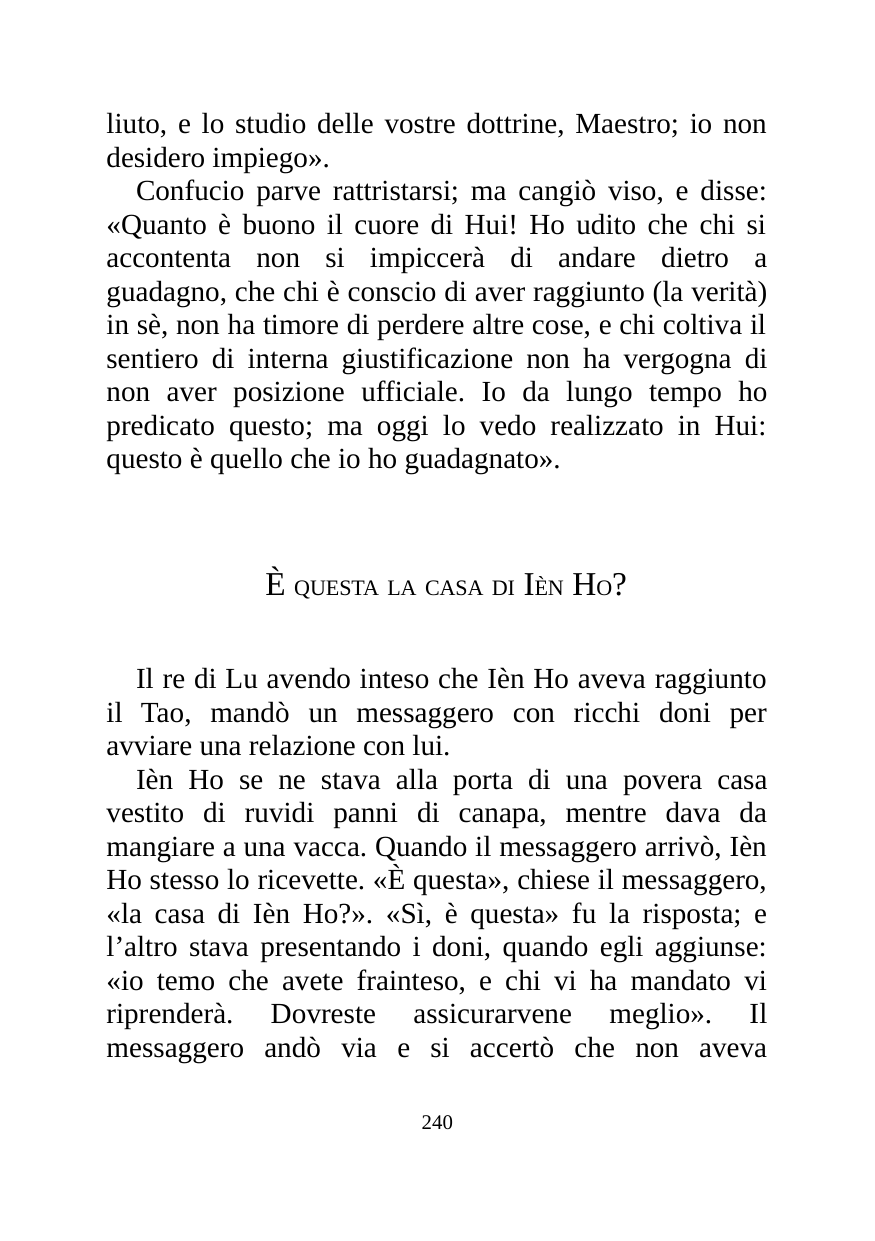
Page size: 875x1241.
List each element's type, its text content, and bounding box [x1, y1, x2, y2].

text Ièn Ho se ne stava alla porta di una povera casa vestito di ruvidi panni di canapa, mentre dava da mangiare a una vacca. Quando il messaggero arrivò, Ièn Ho stesso lo ricevette. «È questa», chiese il messaggero, «la casa di Ièn Ho?». «Sì, è questa» fu la risposta; e l’altro stava presentando i doni, quando egli aggiunse: «io temo che avete frainteso, e chi vi ha mandato vi riprenderà. Dovreste assicurarvene meglio». Il messaggero andò via e si accertò che non aveva [106, 762, 768, 1064]
text Confucio parve rattristarsi; ma cangiò viso, e disse: «Quanto è buono il cuore di Hui! Ho udito che chi si accontenta non si impiccerà di andare dietro a guadagno, che chi è conscio di aver raggiunto (la verità) in sè, non ha timore di perdere altre cose, e chi coltiva il sentiero di interna giustificazione non ha vergogna di non aver posizione ufficiale. Io da lungo tempo ho predicato questo; ma oggi lo vedo realizzato in Hui: questo è quello che io ho guadagnato». [106, 173, 768, 475]
text Il re di Lu avendo inteso che Ièn Ho aveva raggiunto il Tao, mandò un messaggero con ricchi doni per avviare una relazione con lui. [106, 661, 768, 762]
subtitle È questa la casa di Ièn Ho? [124, 564, 768, 602]
text liuto, e lo studio delle vostre dottrine, Maestro; io non desidero impiego». [106, 106, 768, 173]
